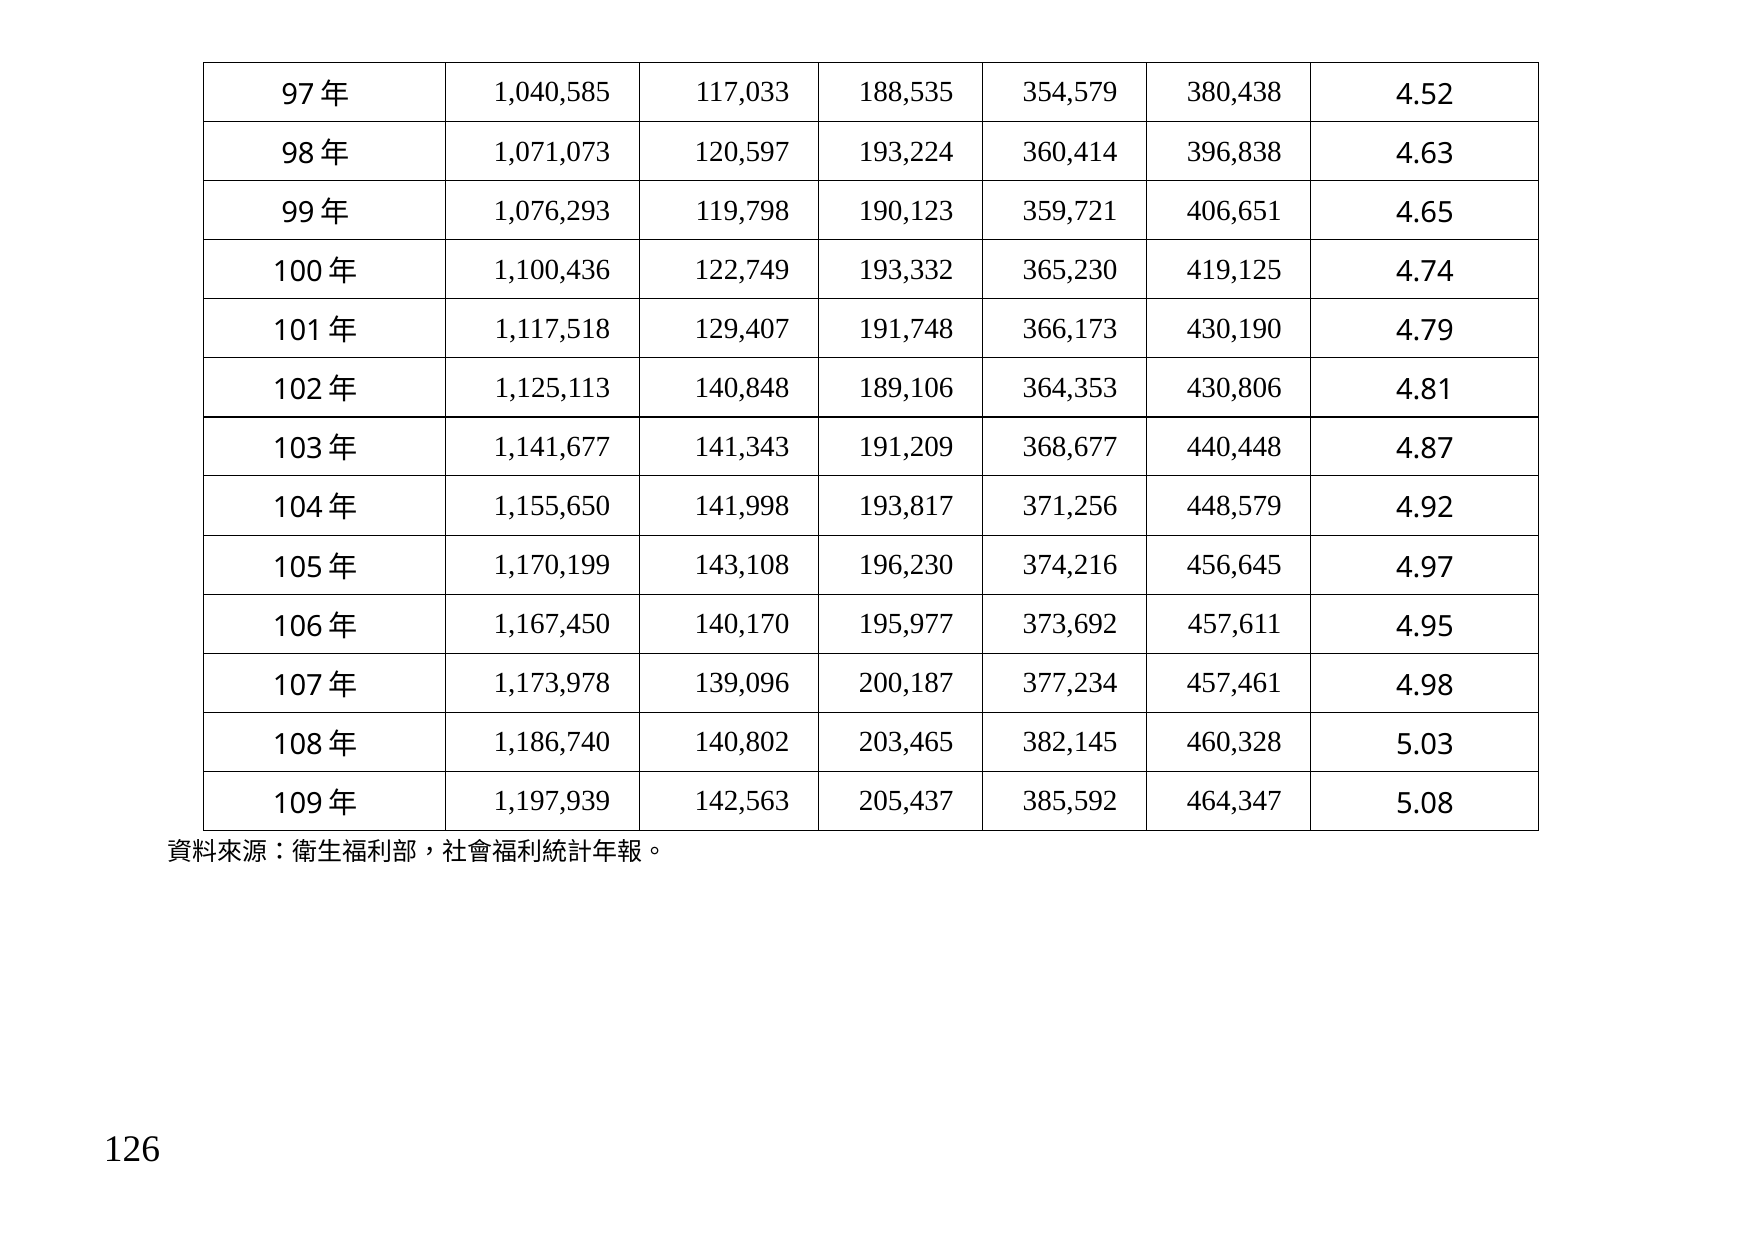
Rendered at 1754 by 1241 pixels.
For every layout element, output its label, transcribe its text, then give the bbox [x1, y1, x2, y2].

table_cell 4.65 [1311, 181, 1538, 239]
table_cell 448,579 [1147, 476, 1310, 534]
table_cell 1,141,677 [446, 418, 639, 475]
table_cell 1,117,518 [446, 299, 639, 357]
table_cell 139,096 [640, 654, 818, 712]
table_cell 200,187 [819, 654, 982, 712]
table_cell 119,798 [640, 181, 818, 239]
table_cell 193,332 [819, 240, 982, 298]
table_cell 396,838 [1147, 122, 1310, 180]
table_cell 371,256 [983, 476, 1146, 534]
table_cell 360,414 [983, 122, 1146, 180]
table_cell 382,145 [983, 713, 1146, 771]
table_cell 1,076,293 [446, 181, 639, 239]
table_cell 374,216 [983, 536, 1146, 593]
table_cell 4.79 [1311, 299, 1538, 357]
table_cell 456,645 [1147, 536, 1310, 593]
table_cell 440,448 [1147, 418, 1310, 475]
table_cell 1,167,450 [446, 595, 639, 653]
table_cell 142,563 [640, 772, 818, 830]
table_cell 105年 [204, 536, 445, 593]
table_cell 143,108 [640, 536, 818, 593]
table_cell 205,437 [819, 772, 982, 830]
table_cell 385,592 [983, 772, 1146, 830]
table_cell 117,033 [640, 63, 818, 121]
text 資料來源：衛生福利部，社會福利統計年報。 [148, 831, 1639, 868]
table_cell 141,998 [640, 476, 818, 534]
table_cell 108年 [204, 713, 445, 771]
table_cell 457,611 [1147, 595, 1310, 653]
table_cell 1,173,978 [446, 654, 639, 712]
table_cell 102年 [204, 358, 445, 416]
table_cell 1,186,740 [446, 713, 639, 771]
table_cell 464,347 [1147, 772, 1310, 830]
table_cell 98年 [204, 122, 445, 180]
table_cell 373,692 [983, 595, 1146, 653]
table_cell 1,197,939 [446, 772, 639, 830]
table_cell 109年 [204, 772, 445, 830]
table_cell 430,806 [1147, 358, 1310, 416]
table_cell 141,343 [640, 418, 818, 475]
table_cell 4.52 [1311, 63, 1538, 121]
table_cell 4.98 [1311, 654, 1538, 712]
table_cell 103年 [204, 418, 445, 475]
table_cell 195,977 [819, 595, 982, 653]
table_cell 190,123 [819, 181, 982, 239]
table_cell 101年 [204, 299, 445, 357]
table_cell 5.08 [1311, 772, 1538, 830]
table_cell 354,579 [983, 63, 1146, 121]
table_cell 107年 [204, 654, 445, 712]
table_cell 4.81 [1311, 358, 1538, 416]
table_cell 419,125 [1147, 240, 1310, 298]
table_cell 188,535 [819, 63, 982, 121]
table_cell 4.74 [1311, 240, 1538, 298]
table_cell 430,190 [1147, 299, 1310, 357]
table_cell 5.03 [1311, 713, 1538, 771]
table_cell 97年 [204, 63, 445, 121]
table_cell 1,155,650 [446, 476, 639, 534]
table_cell 359,721 [983, 181, 1146, 239]
table_cell 460,328 [1147, 713, 1310, 771]
table_cell 140,848 [640, 358, 818, 416]
table_cell 196,230 [819, 536, 982, 593]
table_cell 380,438 [1147, 63, 1310, 121]
table_cell 1,125,113 [446, 358, 639, 416]
table_cell 104年 [204, 476, 445, 534]
table_cell 4.87 [1311, 418, 1538, 475]
table_cell 4.63 [1311, 122, 1538, 180]
table_cell 100年 [204, 240, 445, 298]
table_cell 365,230 [983, 240, 1146, 298]
table_cell 366,173 [983, 299, 1146, 357]
table_cell 193,224 [819, 122, 982, 180]
table_cell 364,353 [983, 358, 1146, 416]
table_cell 140,802 [640, 713, 818, 771]
table_cell 377,234 [983, 654, 1146, 712]
table_cell 191,209 [819, 418, 982, 475]
table_cell 368,677 [983, 418, 1146, 475]
table_cell 189,106 [819, 358, 982, 416]
table_cell 457,461 [1147, 654, 1310, 712]
table_cell 122,749 [640, 240, 818, 298]
table_cell 4.92 [1311, 476, 1538, 534]
table_cell 106年 [204, 595, 445, 653]
table_cell 4.95 [1311, 595, 1538, 653]
table_cell 129,407 [640, 299, 818, 357]
table_cell 193,817 [819, 476, 982, 534]
table_cell 1,100,436 [446, 240, 639, 298]
table_cell 4.97 [1311, 536, 1538, 593]
table_cell 406,651 [1147, 181, 1310, 239]
table_cell 191,748 [819, 299, 982, 357]
table_cell 1,170,199 [446, 536, 639, 593]
table_cell 203,465 [819, 713, 982, 771]
table_cell 120,597 [640, 122, 818, 180]
table_cell 99年 [204, 181, 445, 239]
table_cell 1,040,585 [446, 63, 639, 121]
table_cell 1,071,073 [446, 122, 639, 180]
table_cell 140,170 [640, 595, 818, 653]
